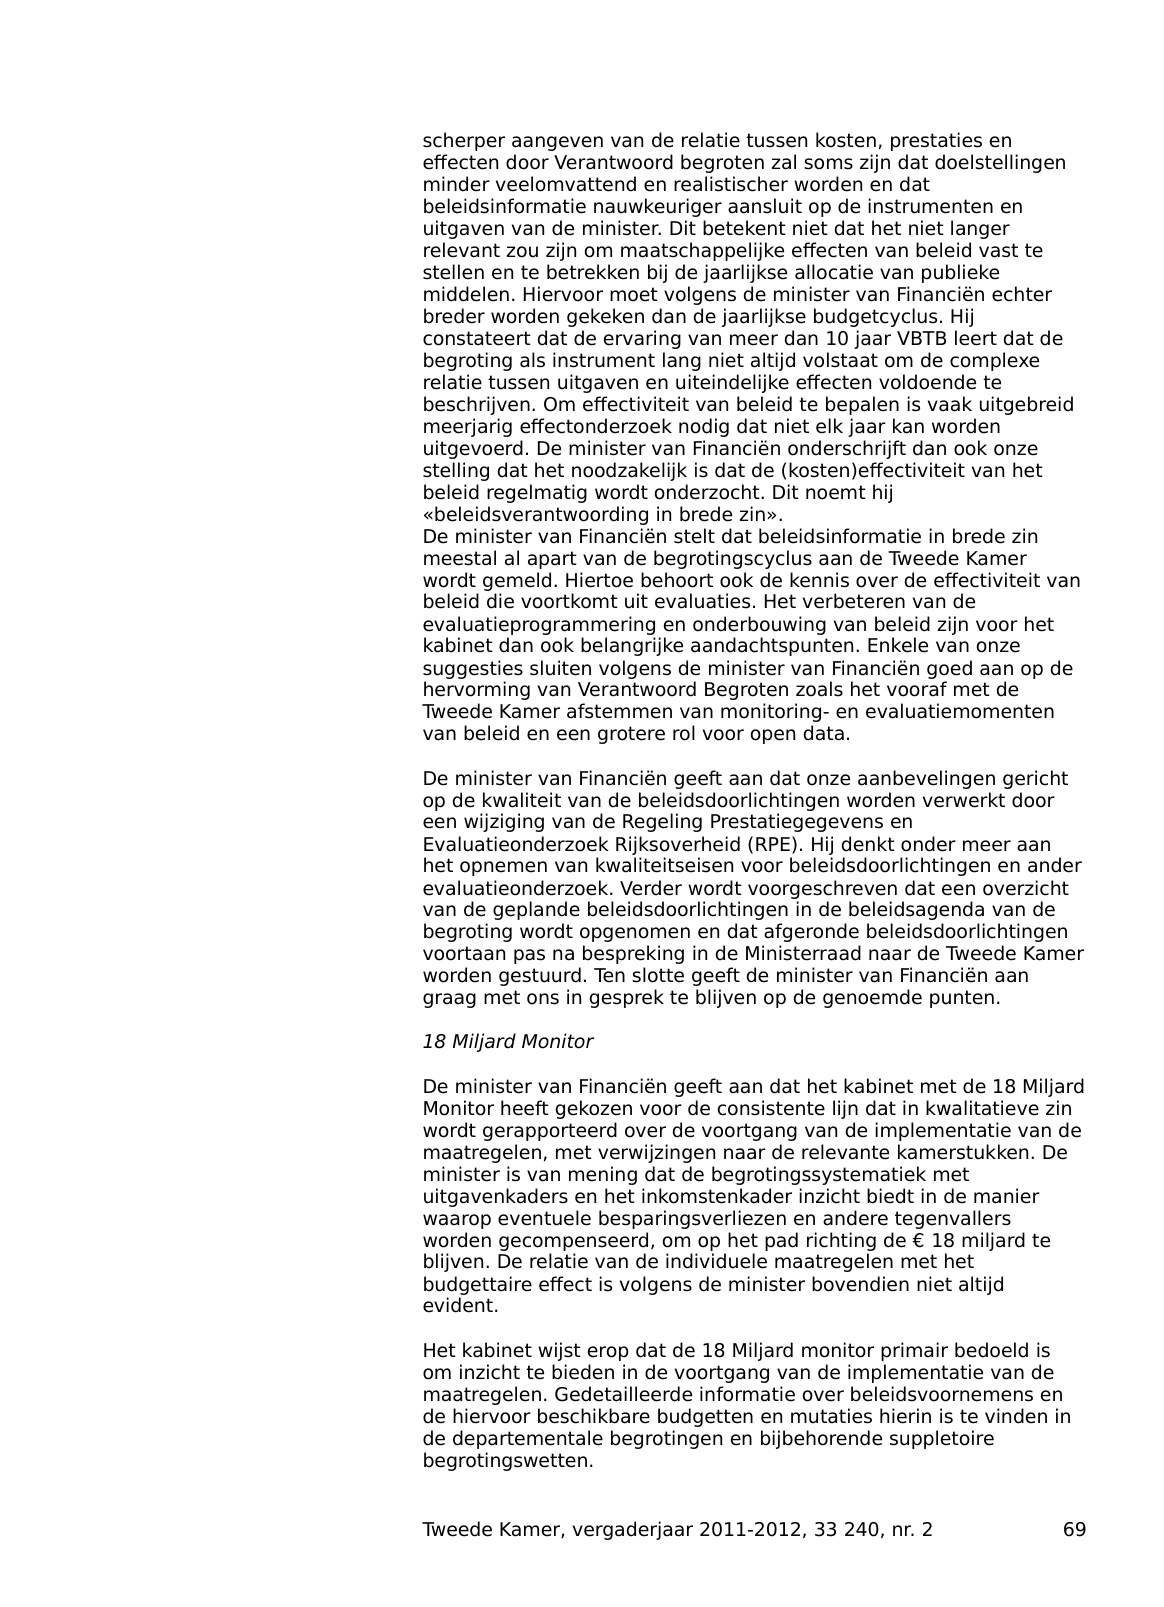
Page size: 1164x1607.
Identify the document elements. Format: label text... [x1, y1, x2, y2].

text De minister van Financiën stelt dat beleidsinformatie in brede zin meestal al apart van de begrotingscyclus aan de Tweede Kamer wordt gemeld. Hiertoe behoort ook de kennis over de effectiviteit van beleid die voortkomt uit evaluaties. Het verbeteren van de evaluatieprogrammering en onderbouwing van beleid zijn voor het kabinet dan ook belangrijke aandachtspunten. Enkele van onze suggesties sluiten volgens de minister van Financiën goed aan op de hervorming van Verantwoord Begroten zoals het vooraf met de Tweede Kamer afstemmen van monitoring- en evaluatiemomenten van beleid en een grotere rol voor open data. [422, 526, 1087, 745]
text Het kabinet wijst erop dat de 18 Miljard monitor primair bedoeld is om inzicht te bieden in de voortgang van de implementatie van de maatregelen. Gedetailleerde informatie over beleidsvoornemens en de hiervoor beschikbare budgetten en mutaties hierin is te vinden in de departementale begrotingen en bijbehorende suppletoire begrotingswetten. [422, 1339, 1087, 1471]
text De minister van Financiën geeft aan dat het kabinet met de 18 Miljard Monitor heeft gekozen voor de consistente lijn dat in kwalitatieve zin wordt gerapporteerd over de voortgang van de implementatie van de maatregelen, met verwijzingen naar de relevante kamerstukken. De minister is van mening dat de begrotingssystematiek met uitgavenkaders en het inkomstenkader inzicht biedt in de manier waarop eventuele besparingsverliezen en andere tegenvallers worden gecompenseerd, om op het pad richting de € 18 miljard te blijven. De relatie van de individuele maatregelen met het budgettaire effect is volgens de minister bovendien niet altijd evident. [422, 1076, 1087, 1317]
subtitle 18 Miljard Monitor [422, 1031, 1087, 1053]
text De minister van Financiën geeft aan dat onze aanbevelingen gericht op de kwaliteit van de beleidsdoorlichtingen worden verwerkt door een wijziging van de Regeling Prestatiegegevens en Evaluatieonderzoek Rijksoverheid (RPE). Hij denkt onder meer aan het opnemen van kwaliteitseisen voor beleidsdoorlichtingen en ander evaluatieonderzoek. Verder wordt voorgeschreven dat een overzicht van de geplande beleidsdoorlichtingen in de beleidsagenda van de begroting wordt opgenomen en dat afgeronde beleidsdoorlichtingen voortaan pas na bespreking in de Ministerraad naar de Tweede Kamer worden gestuurd. Ten slotte geeft de minister van Financiën aan graag met ons in gesprek te blijven op de genoemde punten. [422, 767, 1087, 1009]
text scherper aangeven van de relatie tussen kosten, prestaties en effecten door Verantwoord begroten zal soms zijn dat doelstellingen minder veelomvattend en realistischer worden en dat beleidsinformatie nauwkeuriger aansluit op de instrumenten en uitgaven van de minister. Dit betekent niet dat het niet langer relevant zou zijn om maatschappelijke effecten van beleid vast te stellen en te betrekken bij de jaarlijkse allocatie van publieke middelen. Hiervoor moet volgens de minister van Financiën echter breder worden gekeken dan de jaarlijkse budgetcyclus. Hij constateert dat de ervaring van meer dan 10 jaar VBTB leert dat de begroting als instrument lang niet altijd volstaat om de complexe relatie tussen uitgaven en uiteindelijke effecten voldoende te beschrijven. Om effectiviteit van beleid te bepalen is vaak uitgebreid meerjarig effectonderzoek nodig dat niet elk jaar kan worden uitgevoerd. De minister van Financiën onderschrijft dan ook onze stelling dat het noodzakelijk is dat de (kosten)effectiviteit van het beleid regelmatig wordt onderzocht. Dit noemt hij «beleidsverantwoording in brede zin». [422, 130, 1087, 526]
